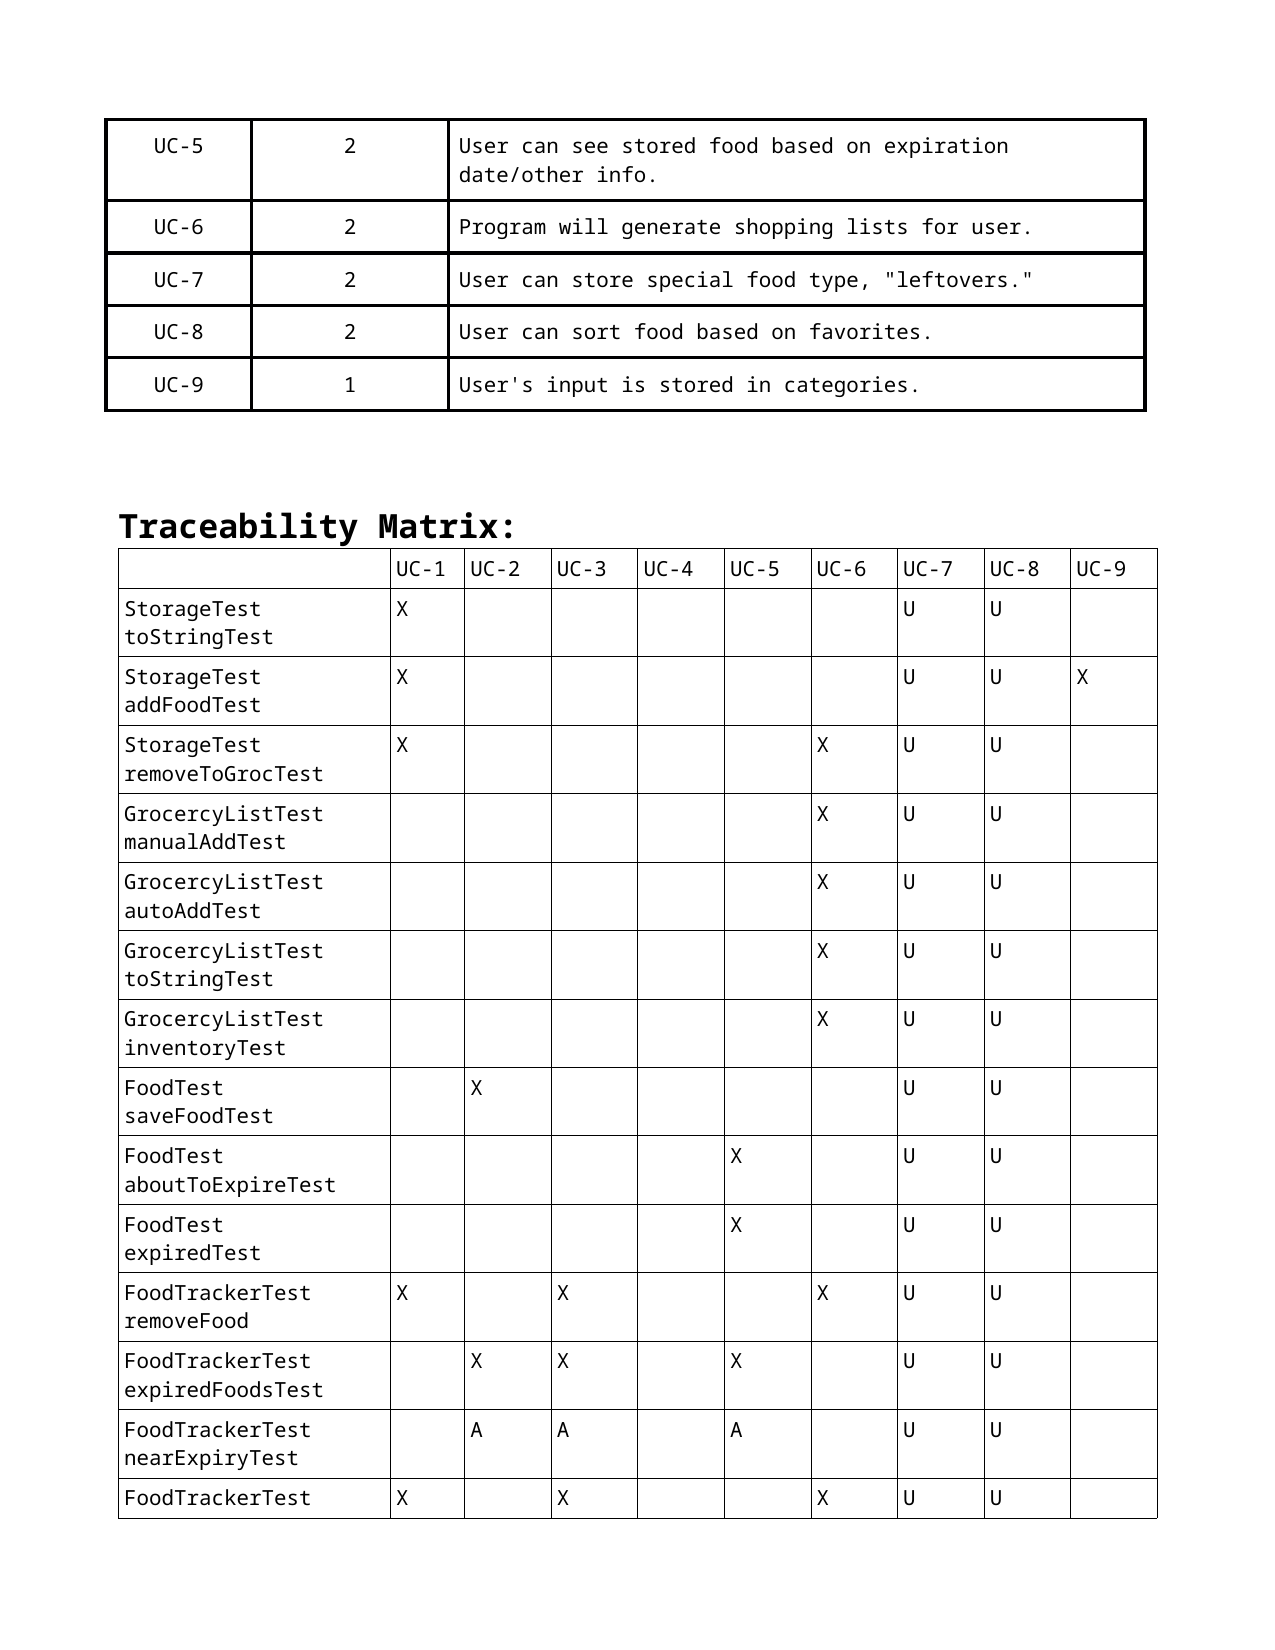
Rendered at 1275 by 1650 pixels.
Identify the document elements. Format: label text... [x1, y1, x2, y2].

table_header UC-5 [725, 549, 811, 588]
table_cell X [812, 726, 897, 793]
table_cell A [465, 1410, 551, 1478]
table_cell [465, 589, 551, 656]
table_cell [465, 1000, 551, 1067]
table_cell Program will generate shopping lists for user. [450, 202, 1143, 251]
table_cell X [812, 1273, 897, 1341]
table_cell X [725, 1342, 811, 1409]
table_cell [391, 1000, 464, 1067]
table_cell [725, 863, 811, 930]
table_cell [812, 1205, 897, 1272]
table_cell U [898, 794, 984, 862]
table_cell [638, 863, 724, 930]
table_header UC-3 [552, 549, 637, 588]
table_header UC-8 [985, 549, 1070, 588]
table_cell U [898, 1068, 984, 1135]
table_header [119, 549, 390, 588]
table_cell [465, 1205, 551, 1272]
table_cell [1071, 1136, 1157, 1204]
table_cell [812, 1342, 897, 1409]
table_cell [812, 589, 897, 656]
table_header UC-1 [391, 549, 464, 588]
table_cell U [985, 1410, 1070, 1478]
table_cell [638, 589, 724, 656]
table_cell U [985, 931, 1070, 998]
table_cell [812, 1136, 897, 1204]
table_cell StorageTest addFoodTest [119, 657, 390, 725]
table_cell GrocercyListTest autoAddTest [119, 863, 390, 930]
text Traceability Matrix: [118, 502, 1157, 548]
table_cell FoodTrackerTest nearExpiryTest [119, 1410, 390, 1478]
table_cell 2 [253, 307, 447, 356]
table_cell [638, 726, 724, 793]
table_cell X [552, 1479, 637, 1518]
table_cell U [898, 1342, 984, 1409]
table_cell X [812, 1000, 897, 1067]
table_cell [1071, 589, 1157, 656]
table_cell FoodTest expiredTest [119, 1205, 390, 1272]
table_cell U [985, 1342, 1070, 1409]
table_cell U [985, 657, 1070, 725]
table_cell User's input is stored in categories. [450, 359, 1143, 408]
table_cell [552, 726, 637, 793]
table_cell 2 [253, 255, 447, 304]
table_cell [391, 1410, 464, 1478]
table_cell [465, 1136, 551, 1204]
table_cell [1071, 1273, 1157, 1341]
table_cell [391, 1068, 464, 1135]
table_cell [391, 794, 464, 862]
table_cell [725, 726, 811, 793]
table_cell U [985, 1068, 1070, 1135]
table_cell [465, 794, 551, 862]
table_cell X [812, 931, 897, 998]
table_cell U [898, 1273, 984, 1341]
table_cell [465, 931, 551, 998]
table_cell [552, 931, 637, 998]
table_cell U [898, 726, 984, 793]
table_cell X [1071, 657, 1157, 725]
table_cell U [985, 1479, 1070, 1518]
table_cell [638, 1136, 724, 1204]
table_cell FoodTest saveFoodTest [119, 1068, 390, 1135]
table_cell U [898, 1205, 984, 1272]
table_cell [552, 589, 637, 656]
table_cell U [898, 589, 984, 656]
table_cell X [391, 1479, 464, 1518]
table_cell User can store special food type, "leftovers." [450, 255, 1143, 304]
table_cell GrocercyListTest toStringTest [119, 931, 390, 998]
table_cell [552, 863, 637, 930]
table_cell [465, 726, 551, 793]
table_cell UC-5 [108, 121, 250, 199]
table_cell UC-7 [108, 255, 250, 304]
table_cell X [725, 1205, 811, 1272]
table_cell U [898, 1410, 984, 1478]
table_cell [1071, 931, 1157, 998]
table_cell [812, 1410, 897, 1478]
table_header UC-4 [638, 549, 724, 588]
table_cell [638, 1068, 724, 1135]
table_header UC-7 [898, 549, 984, 588]
table_cell X [552, 1273, 637, 1341]
table_cell [552, 1136, 637, 1204]
table_cell [812, 657, 897, 725]
table_cell X [812, 863, 897, 930]
table_cell U [985, 1000, 1070, 1067]
table_cell U [898, 1479, 984, 1518]
table_cell X [391, 726, 464, 793]
table_cell [391, 931, 464, 998]
table_cell [465, 863, 551, 930]
table_cell UC-9 [108, 359, 250, 408]
table_cell [725, 1479, 811, 1518]
table_cell [638, 931, 724, 998]
table_cell A [552, 1410, 637, 1478]
table_cell [725, 657, 811, 725]
table_cell FoodTrackerTest expiredFoodsTest [119, 1342, 390, 1409]
table_cell [1071, 1205, 1157, 1272]
table_cell A [725, 1410, 811, 1478]
table_cell [638, 1205, 724, 1272]
table_cell [552, 1068, 637, 1135]
table_cell X [465, 1068, 551, 1135]
table_cell [391, 1342, 464, 1409]
table_cell [552, 1000, 637, 1067]
table_cell X [812, 1479, 897, 1518]
table_header UC-2 [465, 549, 551, 588]
table_cell [638, 1273, 724, 1341]
table_cell 2 [253, 121, 447, 199]
table_cell [725, 589, 811, 656]
table_cell X [391, 657, 464, 725]
table_cell FoodTrackerTest [119, 1479, 390, 1518]
table_cell [465, 1479, 551, 1518]
table_cell [638, 657, 724, 725]
table_cell U [985, 1136, 1070, 1204]
table_cell [465, 657, 551, 725]
table_cell StorageTest removeToGrocTest [119, 726, 390, 793]
table_cell [1071, 794, 1157, 862]
table_cell X [725, 1136, 811, 1204]
table_cell U [898, 1000, 984, 1067]
table_cell GrocercyListTest inventoryTest [119, 1000, 390, 1067]
table_cell [1071, 1479, 1157, 1518]
table_cell U [898, 1136, 984, 1204]
table_cell User can sort food based on favorites. [450, 307, 1143, 356]
table_cell U [985, 1205, 1070, 1272]
table_cell 1 [253, 359, 447, 408]
table_cell [638, 1410, 724, 1478]
table_cell [552, 1205, 637, 1272]
table_cell [465, 1273, 551, 1341]
table_cell U [898, 931, 984, 998]
table_cell [391, 1136, 464, 1204]
table_cell [812, 1068, 897, 1135]
table_cell [1071, 1410, 1157, 1478]
table_cell [638, 1342, 724, 1409]
table_cell UC-6 [108, 202, 250, 251]
table_header UC-9 [1071, 549, 1157, 588]
table_cell [1071, 863, 1157, 930]
table_cell [725, 931, 811, 998]
table_cell StorageTest toStringTest [119, 589, 390, 656]
table_cell U [985, 726, 1070, 793]
table_cell [552, 794, 637, 862]
table_cell [552, 657, 637, 725]
table_cell X [812, 794, 897, 862]
table_cell [391, 1205, 464, 1272]
table_cell GrocercyListTest manualAddTest [119, 794, 390, 862]
table_cell UC-8 [108, 307, 250, 356]
table_cell [638, 794, 724, 862]
table_cell U [985, 863, 1070, 930]
table_cell [725, 794, 811, 862]
table_cell [1071, 726, 1157, 793]
table_cell [1071, 1068, 1157, 1135]
table_cell U [985, 589, 1070, 656]
table_cell [1071, 1342, 1157, 1409]
table_cell U [898, 657, 984, 725]
table_header UC-6 [812, 549, 897, 588]
table_cell U [898, 863, 984, 930]
table_cell [1071, 1000, 1157, 1067]
table_cell X [391, 589, 464, 656]
table_cell U [985, 794, 1070, 862]
table_cell [391, 863, 464, 930]
table_cell X [391, 1273, 464, 1341]
table_cell [725, 1000, 811, 1067]
table_cell [638, 1479, 724, 1518]
table_cell X [465, 1342, 551, 1409]
table_cell [725, 1273, 811, 1341]
table_cell 2 [253, 202, 447, 251]
table_cell User can see stored food based on expiration date/other info. [450, 121, 1143, 199]
table_cell U [985, 1273, 1070, 1341]
table_cell X [552, 1342, 637, 1409]
table_cell FoodTrackerTest removeFood [119, 1273, 390, 1341]
table_cell [638, 1000, 724, 1067]
table_cell [725, 1068, 811, 1135]
table_cell FoodTest aboutToExpireTest [119, 1136, 390, 1204]
